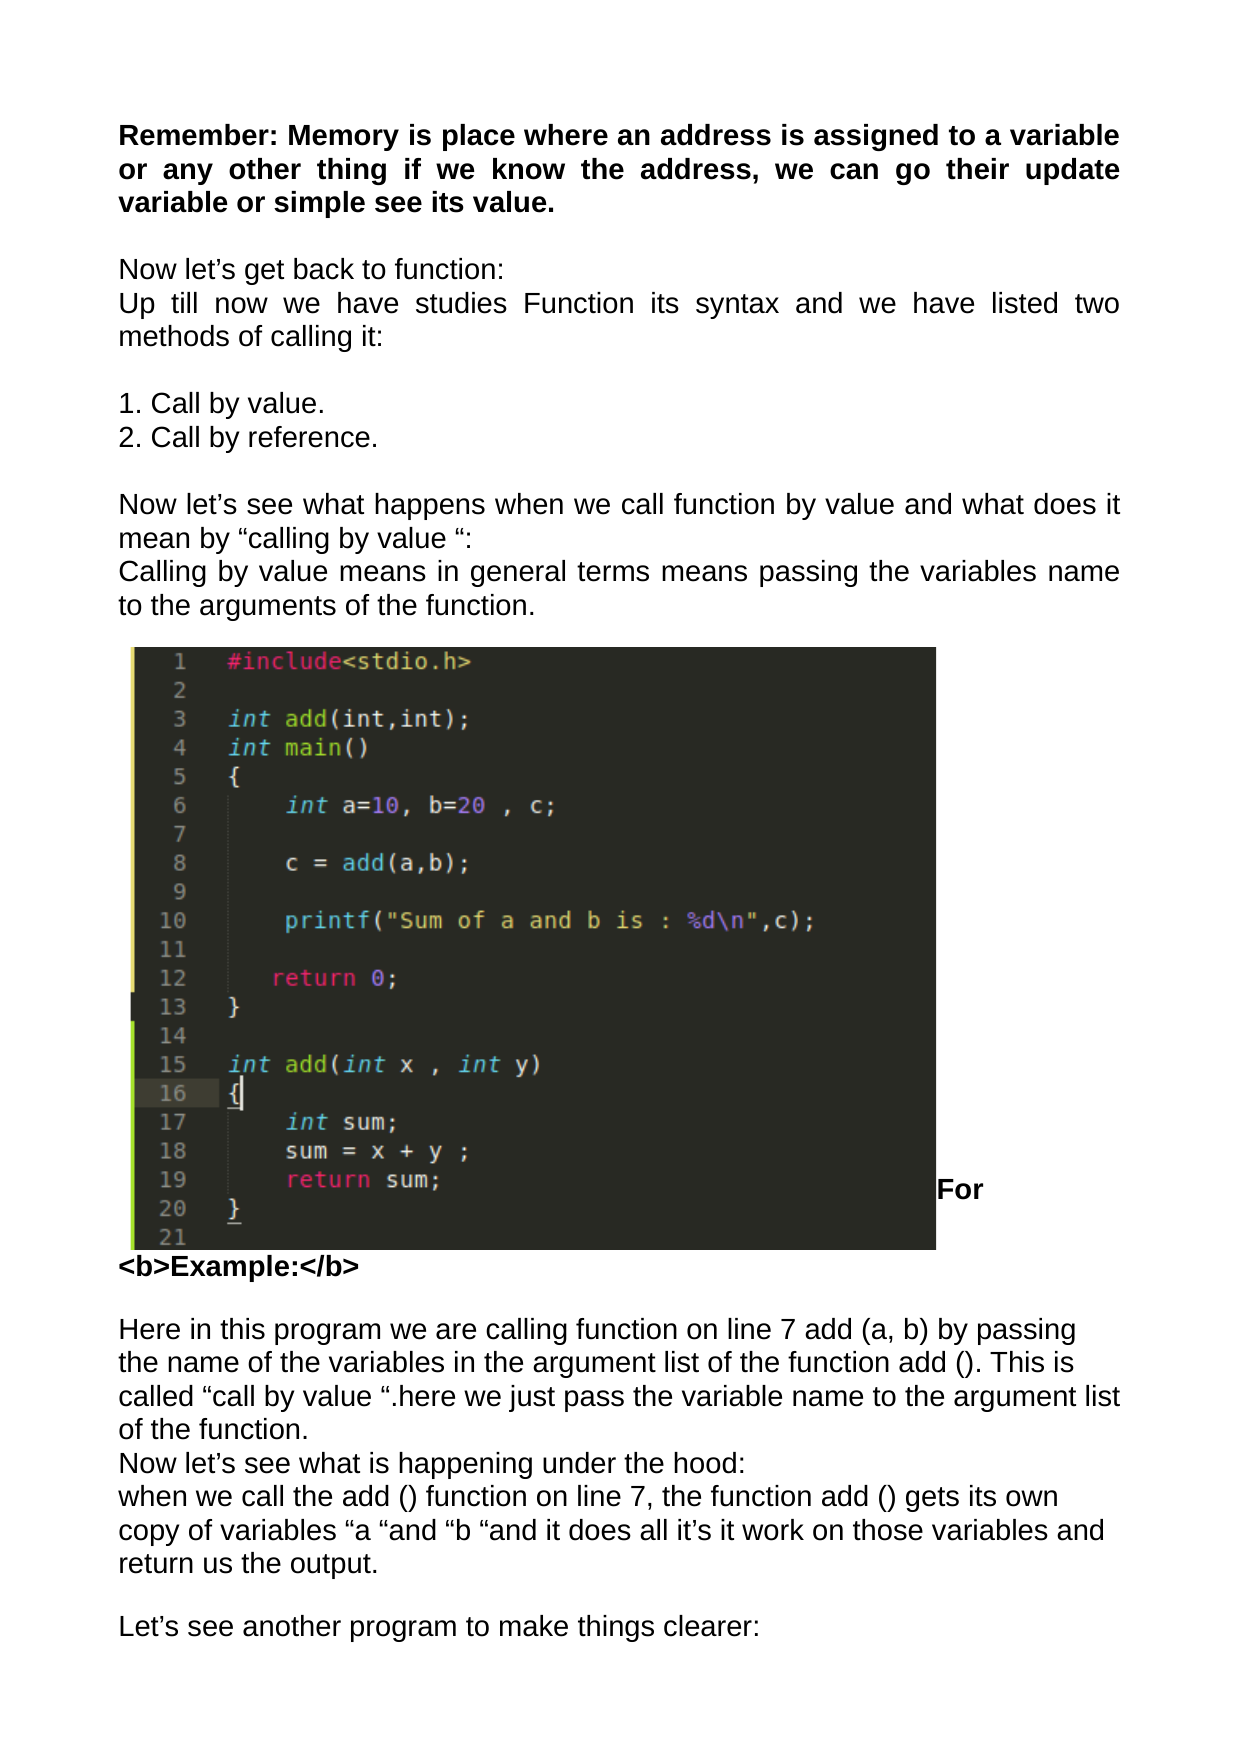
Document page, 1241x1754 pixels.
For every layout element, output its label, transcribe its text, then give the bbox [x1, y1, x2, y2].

text Now let’s get back to function: [118, 252, 1122, 286]
text Let’s see another program to make things clearer: [118, 1609, 1122, 1642]
text Remember: Memory is place where an address is assigned to a variable or any other thing if we know the address, we can go their update variable or simple see its value. [118, 118, 1122, 219]
text Now let’s see what is happening under the hood: [118, 1446, 1122, 1479]
text Here in this program we are calling function on line 7 add (a, b) by passing the name of the variables in the argument list of the function add (). This is called “call by value “.here we just pass the variable name to the argument list of the function. [118, 1312, 1122, 1446]
text Now let’s see what happens when we call function by value and what does it mean by “calling by value “: [118, 487, 1122, 554]
text when we call the add () function on line 7, the function add () gets its own copy of variables “a “and “b “and it does all it’s it work on those variables and return us the output. [118, 1479, 1122, 1580]
text Calling by value means in general terms means passing the variables name to the arguments of the function. [118, 554, 1122, 621]
text Up till now we have studies Function its syntax and we have listed two methods of calling it: [118, 286, 1122, 353]
text 2. Call by reference. [118, 420, 1122, 453]
text 1. Call by value. [118, 386, 1122, 420]
text For <b>Example:</b> [118, 1172, 1122, 1312]
